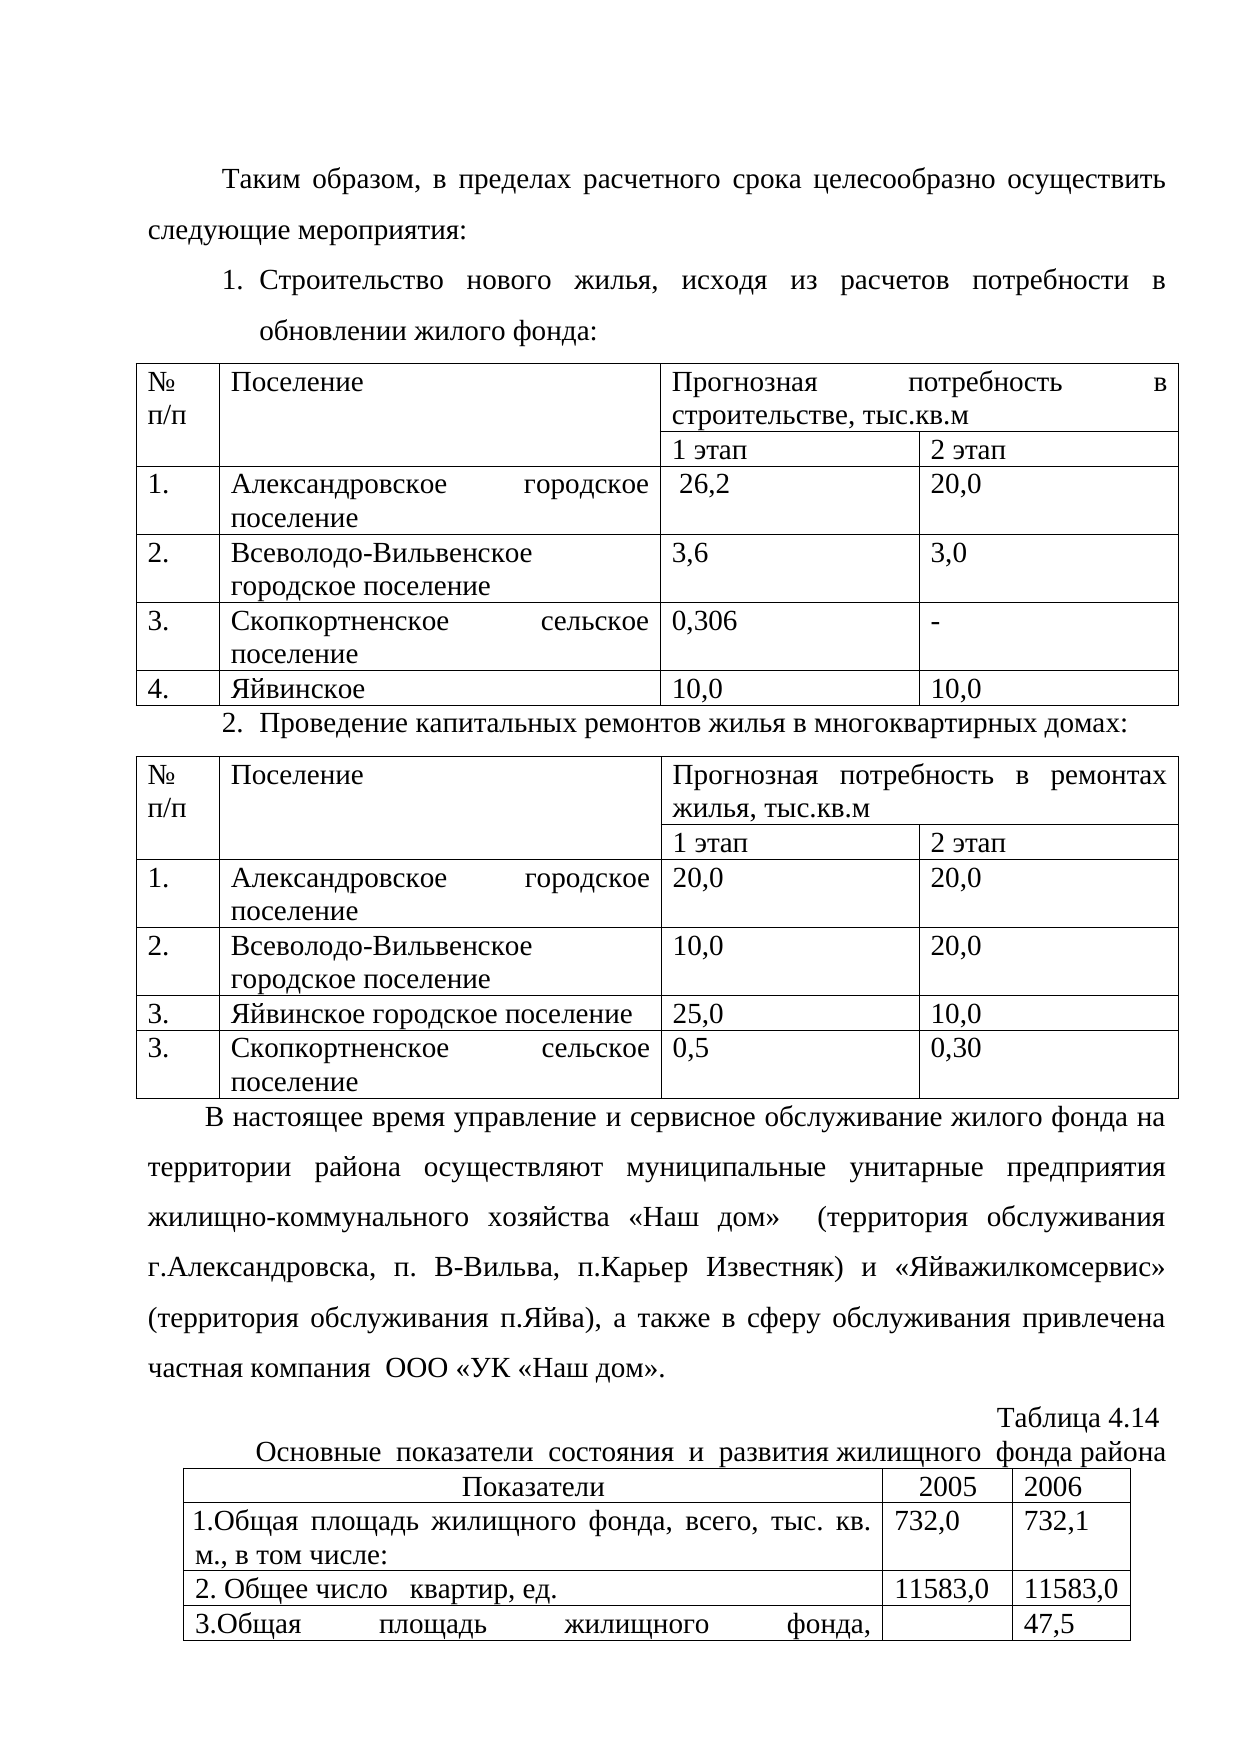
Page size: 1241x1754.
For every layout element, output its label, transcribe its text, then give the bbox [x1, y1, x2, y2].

table_cell 11583,0 [1013, 1571, 1130, 1605]
table_header 2005 [883, 1469, 1012, 1502]
table_cell 26,2 [661, 467, 919, 534]
table_cell 20,0 [920, 928, 1178, 995]
table_cell 20,0 [920, 860, 1178, 927]
table_cell 20,0 [920, 467, 1178, 534]
table_cell 47,5 [1013, 1606, 1130, 1639]
table_cell 3,0 [920, 535, 1178, 602]
table_cell Скопкортненское сельское поселение [220, 1031, 661, 1098]
table_cell 1 этап [662, 825, 919, 859]
table_cell 2 этап [920, 825, 1178, 859]
table_cell Скопкортненское сельское поселение [220, 603, 660, 670]
table_cell [883, 1606, 1012, 1639]
table_cell 2. [137, 535, 219, 602]
table_cell Александровское городское поселение [220, 860, 661, 927]
text Основные показатели состояния и развития жилищного фонда района [148, 1434, 1166, 1468]
table_cell 1.Общая площадь жилищного фонда, всего, тыс. кв. м., в том числе: [184, 1503, 882, 1570]
table_header 2006 [1013, 1469, 1130, 1502]
list Строительство нового жилья, исходя из расчетов потребности в обновлении жилого фонда: [222, 262, 1166, 346]
text Таблица 4.14 [148, 1401, 1166, 1434]
table_cell 3,6 [661, 535, 919, 602]
table_header Прогнозная потребность в ремонтах жилья, тыс.кв.м [662, 757, 1178, 824]
table_cell 2. Общее число квартир, ед. [184, 1571, 882, 1605]
table_header Поселение [220, 364, 660, 466]
table_cell 3.Общая площадь жилищного фонда, [184, 1606, 882, 1639]
table_cell 2 этап [920, 432, 1178, 466]
table_cell 732,0 [883, 1503, 1012, 1570]
table_cell Александровское городское поселение [220, 467, 660, 534]
text В настоящее время управление и сервисное обслуживание жилого фонда на территории района осуществляют муниципальные унитарные предприятия жилищно-коммунального хозяйства «Наш дом» (территория обслуживания г.Александровска, п. В-Вильва, п.Карьер Известняк) и «Яйважилкомсервис» (территория обслуживания п.Яйва), а также в сферу обслуживания привлечена частная компания ООО «УК «Наш дом». [148, 1099, 1166, 1384]
table_cell 1. [137, 467, 219, 534]
table_cell 3. [137, 1031, 219, 1098]
table_cell 1. [137, 860, 219, 927]
table_cell 20,0 [662, 860, 919, 927]
table_header № п/п [137, 364, 219, 466]
table_header Поселение [220, 757, 661, 859]
table_cell 10,0 [920, 671, 1178, 704]
table_cell Яйвинское [220, 671, 660, 704]
table_cell 11583,0 [883, 1571, 1012, 1605]
table_cell 3. [137, 996, 219, 1029]
table_cell 10,0 [662, 928, 919, 995]
table_cell 3. [137, 603, 219, 670]
table_cell 25,0 [662, 996, 919, 1029]
table_cell Всеволодо-Вильвенское городское поселение [220, 928, 661, 995]
table_cell 732,1 [1013, 1503, 1130, 1570]
list Проведение капитальных ремонтов жилья в многоквартирных домах: [222, 706, 1166, 739]
table_header Прогнозная потребность в строительстве, тыс.кв.м [661, 364, 1178, 431]
table_cell 0,30 [920, 1031, 1178, 1098]
table_cell Всеволодо-Вильвенское городское поселение [220, 535, 660, 602]
text Таким образом, в пределах расчетного срока целесообразно осуществить следующие мероприятия: [148, 162, 1166, 246]
table_cell 0,5 [662, 1031, 919, 1098]
table_cell Яйвинское городское поселение [220, 996, 661, 1029]
table_cell 1 этап [661, 432, 919, 466]
table_cell - [920, 603, 1178, 670]
table_cell 4. [137, 671, 219, 704]
table_cell 0,306 [661, 603, 919, 670]
table_header Показатели [184, 1469, 882, 1502]
table_cell 2. [137, 928, 219, 995]
table_cell 10,0 [920, 996, 1178, 1029]
table_header № п/п [137, 757, 219, 859]
table_cell 10,0 [661, 671, 919, 704]
